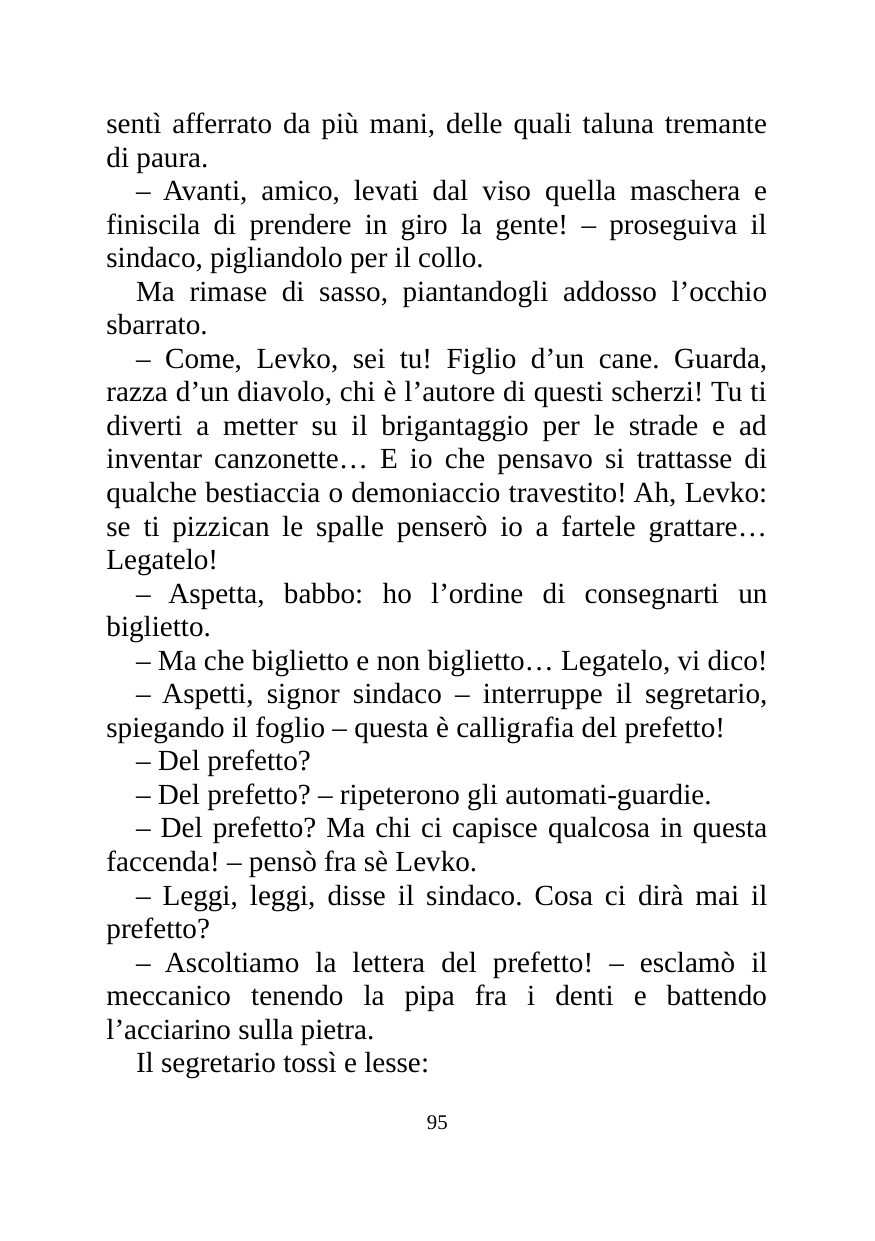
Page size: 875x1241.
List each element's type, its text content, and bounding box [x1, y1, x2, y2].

text – Del prefetto? Ma chi ci capisce qualcosa in questa faccenda! – pensò fra sè Levko. [106, 811, 768, 878]
text – Avanti, amico, levati dal viso quella maschera e finiscila di prendere in giro la gente! – proseguiva il sindaco, pigliandolo per il collo. [106, 173, 768, 274]
text Il segretario tossì e lesse: [106, 1045, 768, 1079]
text – Del prefetto? [106, 743, 768, 777]
text Ma rimase di sasso, piantandogli addosso l’occhio sbarrato. [106, 274, 768, 341]
text – Aspetta, babbo: ho l’ordine di consegnarti un biglietto. [106, 576, 768, 643]
text – Come, Levko, sei tu! Figlio d’un cane. Guarda, razza d’un diavolo, chi è l’autore di questi scherzi! Tu ti diverti a metter su il brigantaggio per le strade e ad inventar canzonette… E io che pensavo si trattasse di qualche bestiaccia o demoniaccio travestito! Ah, Levko: se ti pizzican le spalle penserò io a fartele grattare… Legatelo! [106, 341, 768, 576]
text sentì afferrato da più mani, delle quali taluna tremante di paura. [106, 106, 768, 173]
text – Leggi, leggi, disse il sindaco. Cosa ci dirà mai il prefetto? [106, 878, 768, 945]
text – Aspetti, signor sindaco – interruppe il segretario, spiegando il foglio – questa è calligrafia del prefetto! [106, 676, 768, 743]
text – Ma che biglietto e non biglietto… Legatelo, vi dico! [106, 643, 768, 676]
text – Del prefetto? – ripeterono gli automati-guardie. [106, 777, 768, 811]
text – Ascoltiamo la lettera del prefetto! – esclamò il meccanico tenendo la pipa fra i denti e battendo l’acciarino sulla pietra. [106, 945, 768, 1045]
